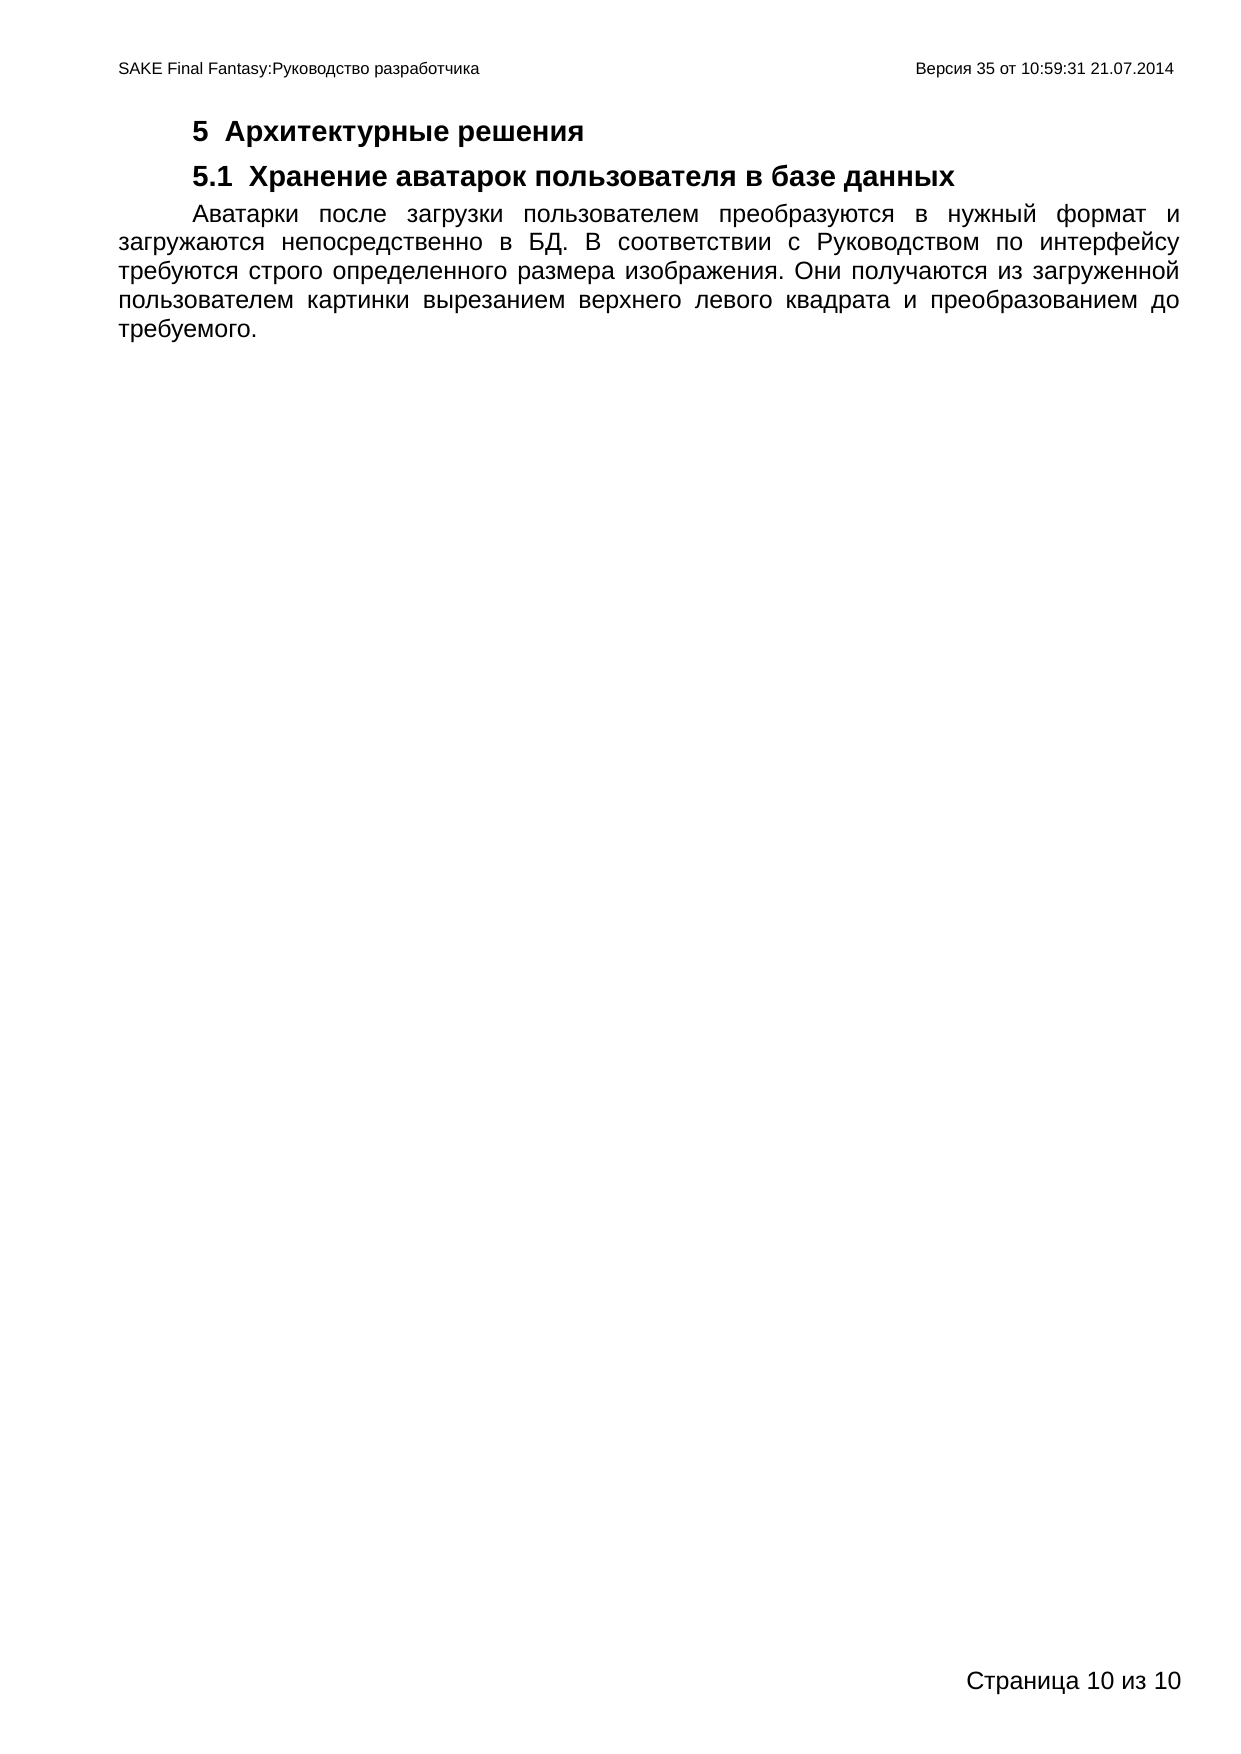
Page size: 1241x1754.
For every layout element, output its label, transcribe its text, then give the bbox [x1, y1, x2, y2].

text Аватарки после загрузки пользователем преобразуются в нужный формат и загружаются непосредственно в БД. В соответствии с Руководством по интерфейсу требуются строго определенного размера изображения. Они получаются из загруженной пользователем картинки вырезанием верхнего левого квадрата и преобразованием до требуемого. [118, 198, 1181, 342]
subtitle Хранение аватарок пользователя в базе данных [118, 159, 1181, 193]
subtitle Архитектурные решения [118, 114, 1181, 147]
